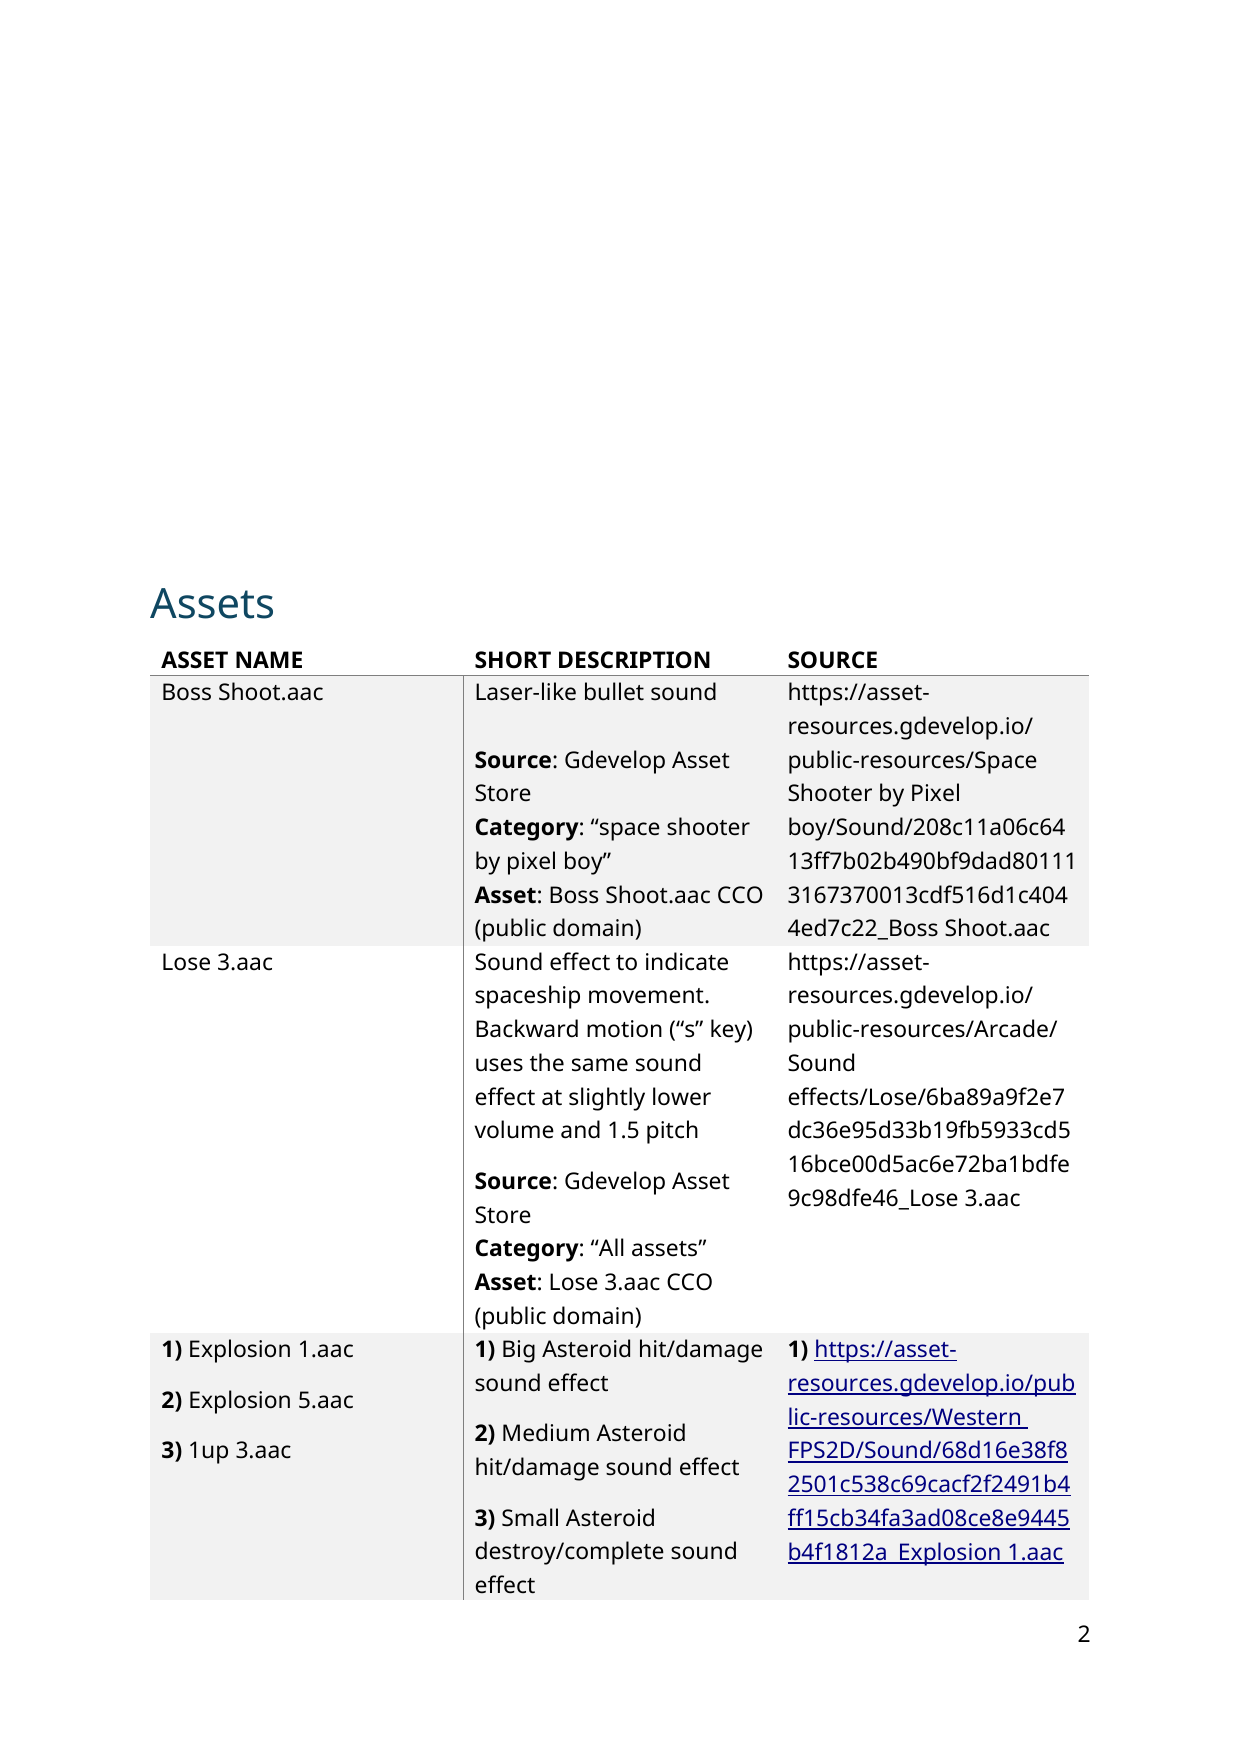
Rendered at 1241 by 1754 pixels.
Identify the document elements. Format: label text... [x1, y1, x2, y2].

table_cell Laser-like bullet sound Source: Gdevelop Asset Store Category: “space shooter by pixel boy” Asset: Boss Shoot.aac CCO (public domain) [464, 676, 776, 946]
table_cell 1) Big Asteroid hit/damage sound effect 2) Medium Asteroid hit/damage sound effect 3) Small Asteroid destroy/complete sound effect [464, 1333, 776, 1600]
table_cell 1) Explosion 1.aac 2) Explosion 5.aac 3) 1up 3.aac [150, 1333, 463, 1600]
subtitle Assets [150, 574, 1090, 631]
table_cell Lose 3.aac [150, 946, 463, 1333]
table_cell https://asset-resources.gdevelop.io/public-resources/Arcade/Sound effects/Lose/6ba89a9f2e7dc36e95d33b19fb5933cd516bce00d5ac6e72ba1bdfe9c98dfe46_Lose 3.aac [776, 946, 1089, 1333]
table_header Source [776, 644, 1089, 675]
table_cell https://asset-resources.gdevelop.io/public-resources/Space Shooter by Pixel boy/Sound/208c11a06c6413ff7b02b490bf9dad801113167370013cdf516d1c4044ed7c22_Boss Shoot.aac [776, 676, 1089, 946]
table_cell Sound effect to indicate spaceship movement. Backward motion (“s” key) uses the same sound effect at slightly lower volume and 1.5 pitch Source: Gdevelop Asset Store Category: “All assets” Asset: Lose 3.aac CCO (public domain) [464, 946, 776, 1333]
table_header Short Description [463, 644, 776, 675]
table_header Asset Name [150, 644, 463, 675]
table_cell 1) https://asset-resources.gdevelop.io/public-resources/Western FPS2D/Sound/68d16e38f82501c538c69cacf2f2491b4ff15cb34fa3ad08ce8e9445b4f1812a_Explosion 1.aac [776, 1333, 1089, 1600]
table_cell Boss Shoot.aac [150, 676, 463, 946]
